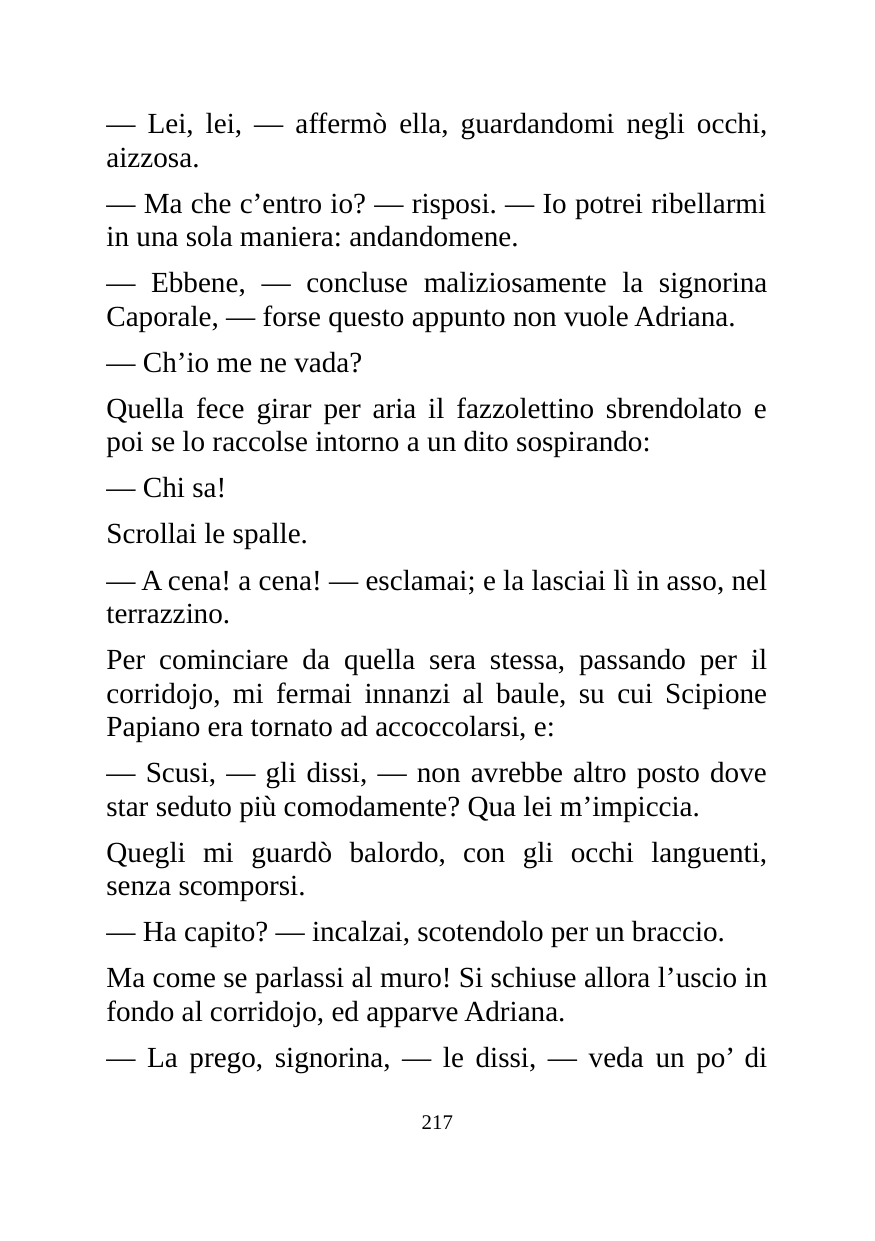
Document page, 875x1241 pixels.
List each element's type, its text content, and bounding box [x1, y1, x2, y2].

text Quegli mi guardò balordo, con gli occhi languenti, senza scomporsi. [106, 835, 768, 902]
text — Ma che c’entro io? — risposi. — Io potrei ribellarmi in una sola maniera: andandomene. [106, 186, 768, 253]
text — Lei, lei, — affermò ella, guardandomi negli occhi, aizzosa. [106, 106, 768, 173]
text Per cominciare da quella sera stessa, passando per il corridojo, mi fermai innanzi al baule, su cui Scipione Papiano era tornato ad accoccolarsi, e: [106, 642, 768, 743]
text — Scusi, — gli dissi, — non avrebbe altro posto dove star seduto più comodamente? Qua lei m’impiccia. [106, 755, 768, 822]
text — Chi sa! [106, 471, 768, 504]
text — A cena! a cena! — esclamai; e la lasciai lì in asso, nel terrazzino. [106, 563, 768, 630]
text — La prego, signorina, — le dissi, — veda un po’ di [106, 1040, 768, 1074]
text Scrollai le spalle. [106, 517, 768, 550]
text Ma come se parlassi al muro! Si schiuse allora l’uscio in fondo al corridojo, ed apparve Adriana. [106, 961, 768, 1028]
text — Ch’io me ne vada? [106, 345, 768, 378]
text — Ha capito? — incalzai, scotendolo per un braccio. [106, 914, 768, 948]
text Quella fece girar per aria il fazzolettino sbrendolato e poi se lo raccolse intorno a un dito sospirando: [106, 391, 768, 458]
text — Ebbene, — concluse maliziosamente la signorina Caporale, — forse questo appunto non vuole Adriana. [106, 265, 768, 332]
